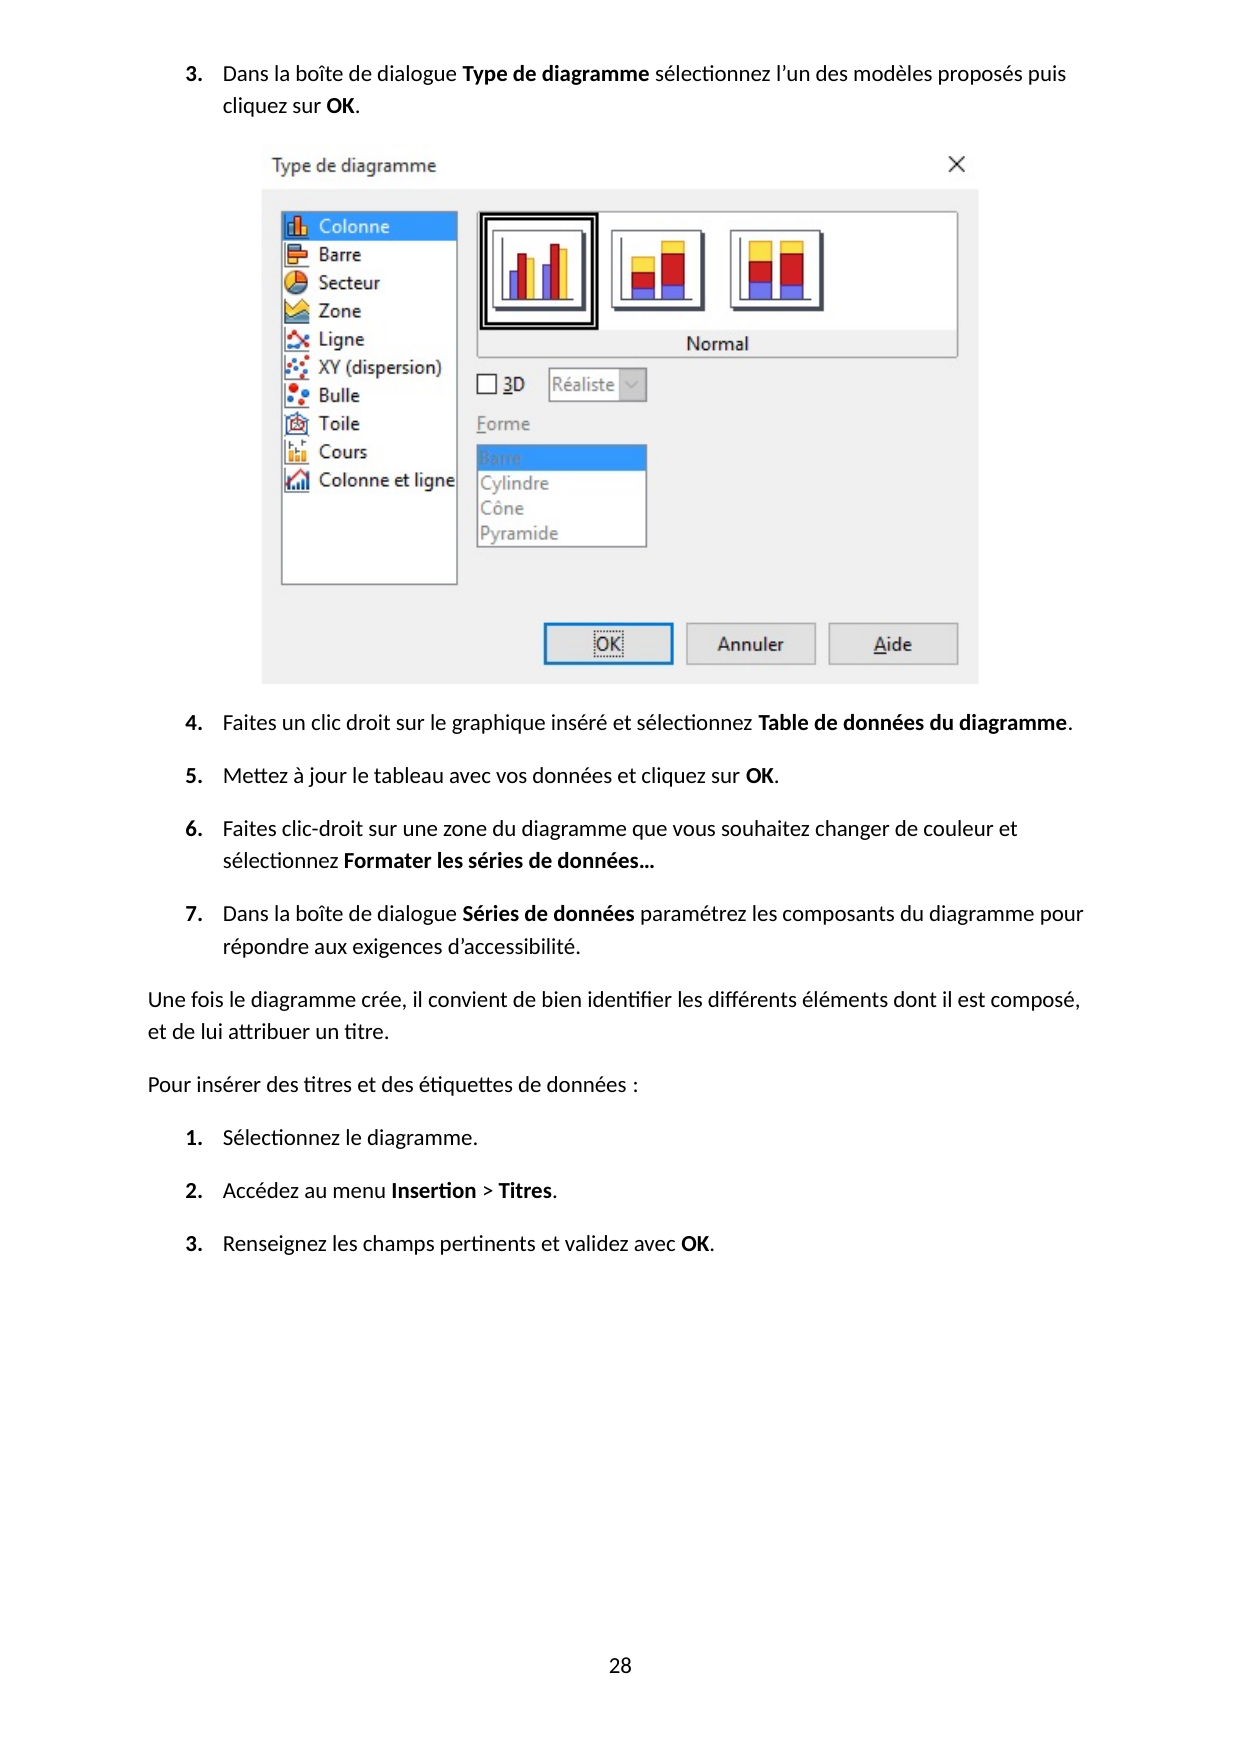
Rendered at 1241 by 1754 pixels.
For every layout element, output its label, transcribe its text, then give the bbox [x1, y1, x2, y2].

picture [261, 144, 979, 684]
list Dans la boîte de dialogue Séries de données paramétrez les composants du diagramme pour répondre aux exigences d’accessibilité. [185, 899, 1093, 960]
list Mettez à jour le tableau avec vos données et cliquez sur OK. [185, 761, 1093, 789]
list Faites un clic droit sur le graphique inséré et sélectionnez Table de données du diagramme. [185, 708, 1093, 736]
list Dans la boîte de dialogue Type de diagramme sélectionnez l’un des modèles proposés puis cliquez sur OK. [185, 59, 1093, 119]
text Une fois le diagramme crée, il convient de bien identifier les différents éléments dont il est composé, et de lui attribuer un titre. [148, 985, 1093, 1045]
list Sélectionnez le diagramme. [185, 1123, 1093, 1151]
list Accédez au menu Insertion > Titres. [185, 1176, 1093, 1204]
list Renseignez les champs pertinents et validez avec OK. [185, 1229, 1093, 1257]
list Faites clic-droit sur une zone du diagramme que vous souhaitez changer de couleur et sélectionnez Formater les séries de données… [185, 814, 1093, 874]
text Pour insérer des titres et des étiquettes de données : [148, 1070, 1093, 1098]
